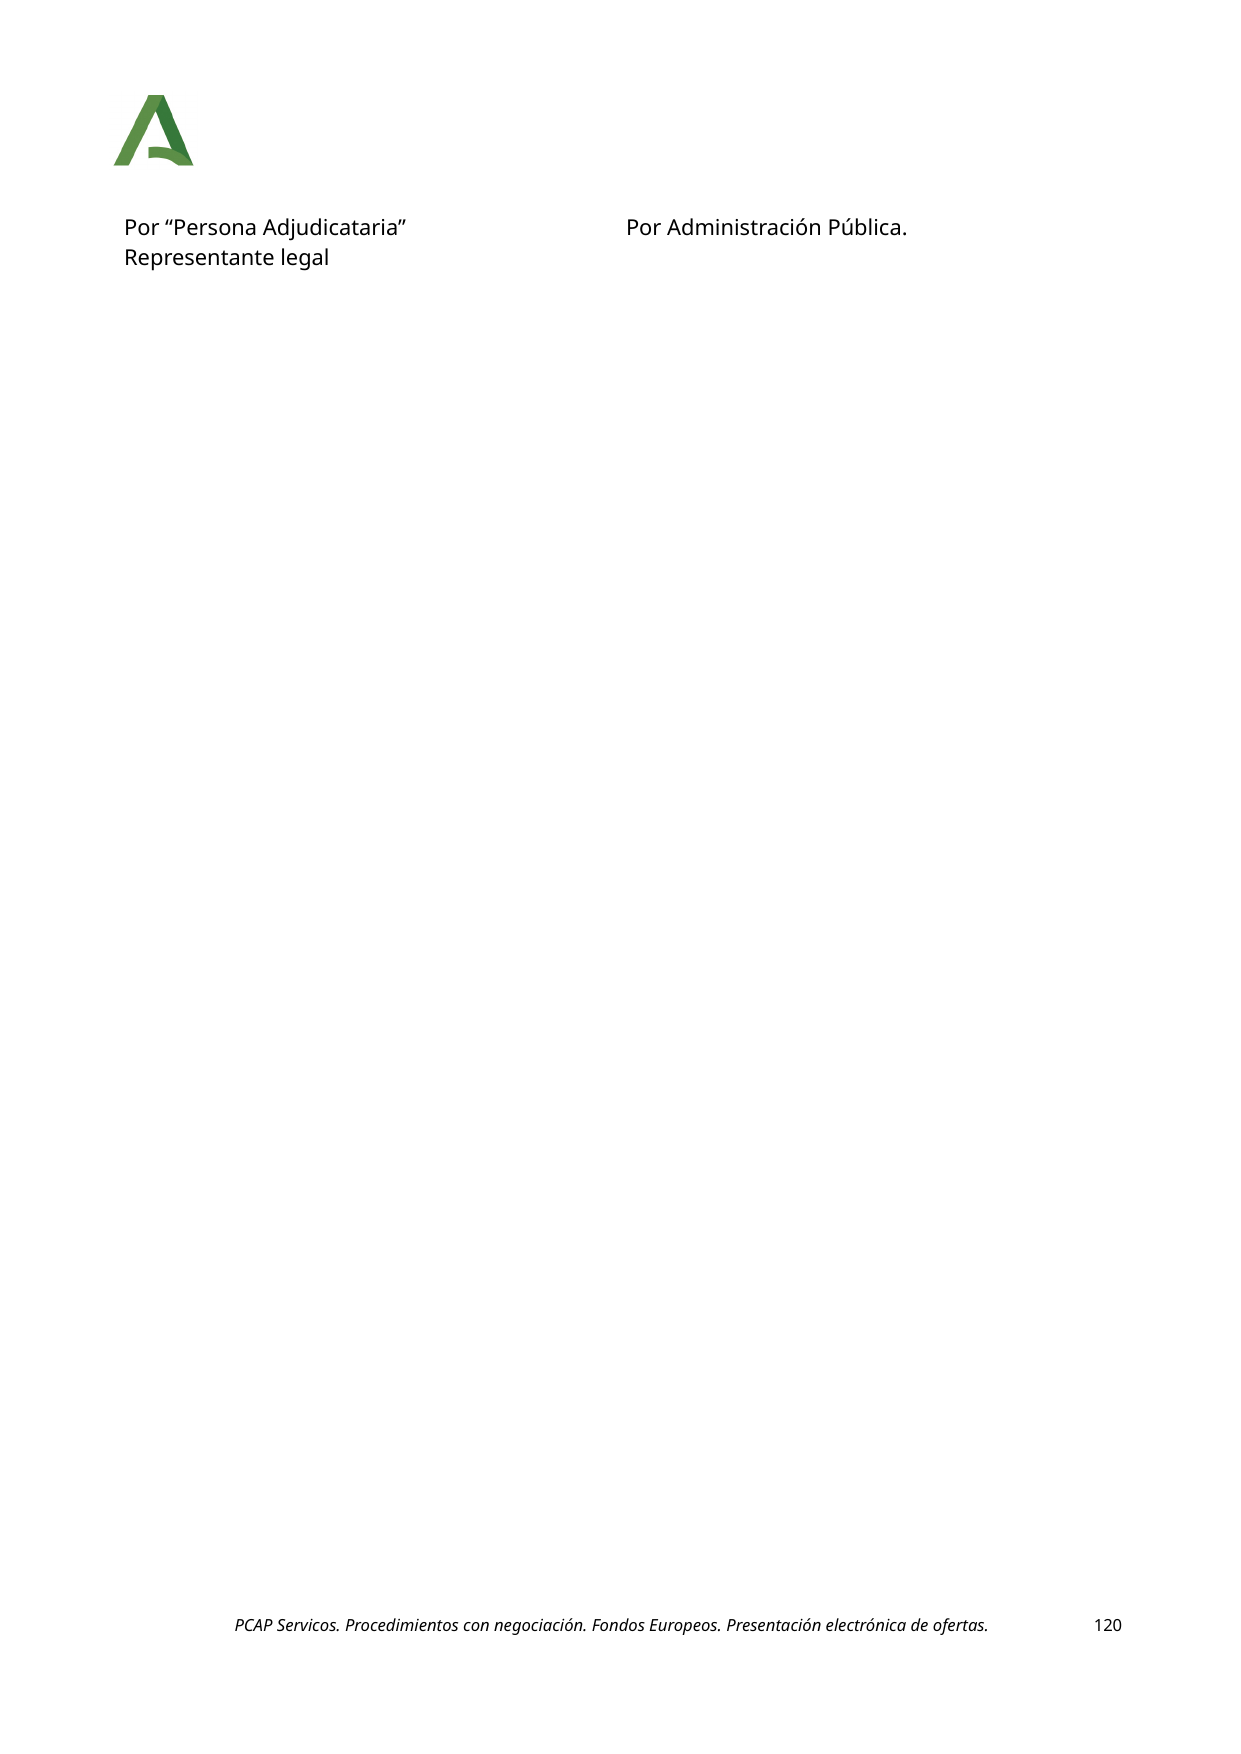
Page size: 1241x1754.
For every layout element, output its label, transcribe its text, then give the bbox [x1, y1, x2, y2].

table_header Por Administración Pública. [620, 206, 1122, 277]
picture [109, 91, 198, 170]
table_header Por “Persona Adjudicataria” Representante legal [118, 206, 620, 277]
